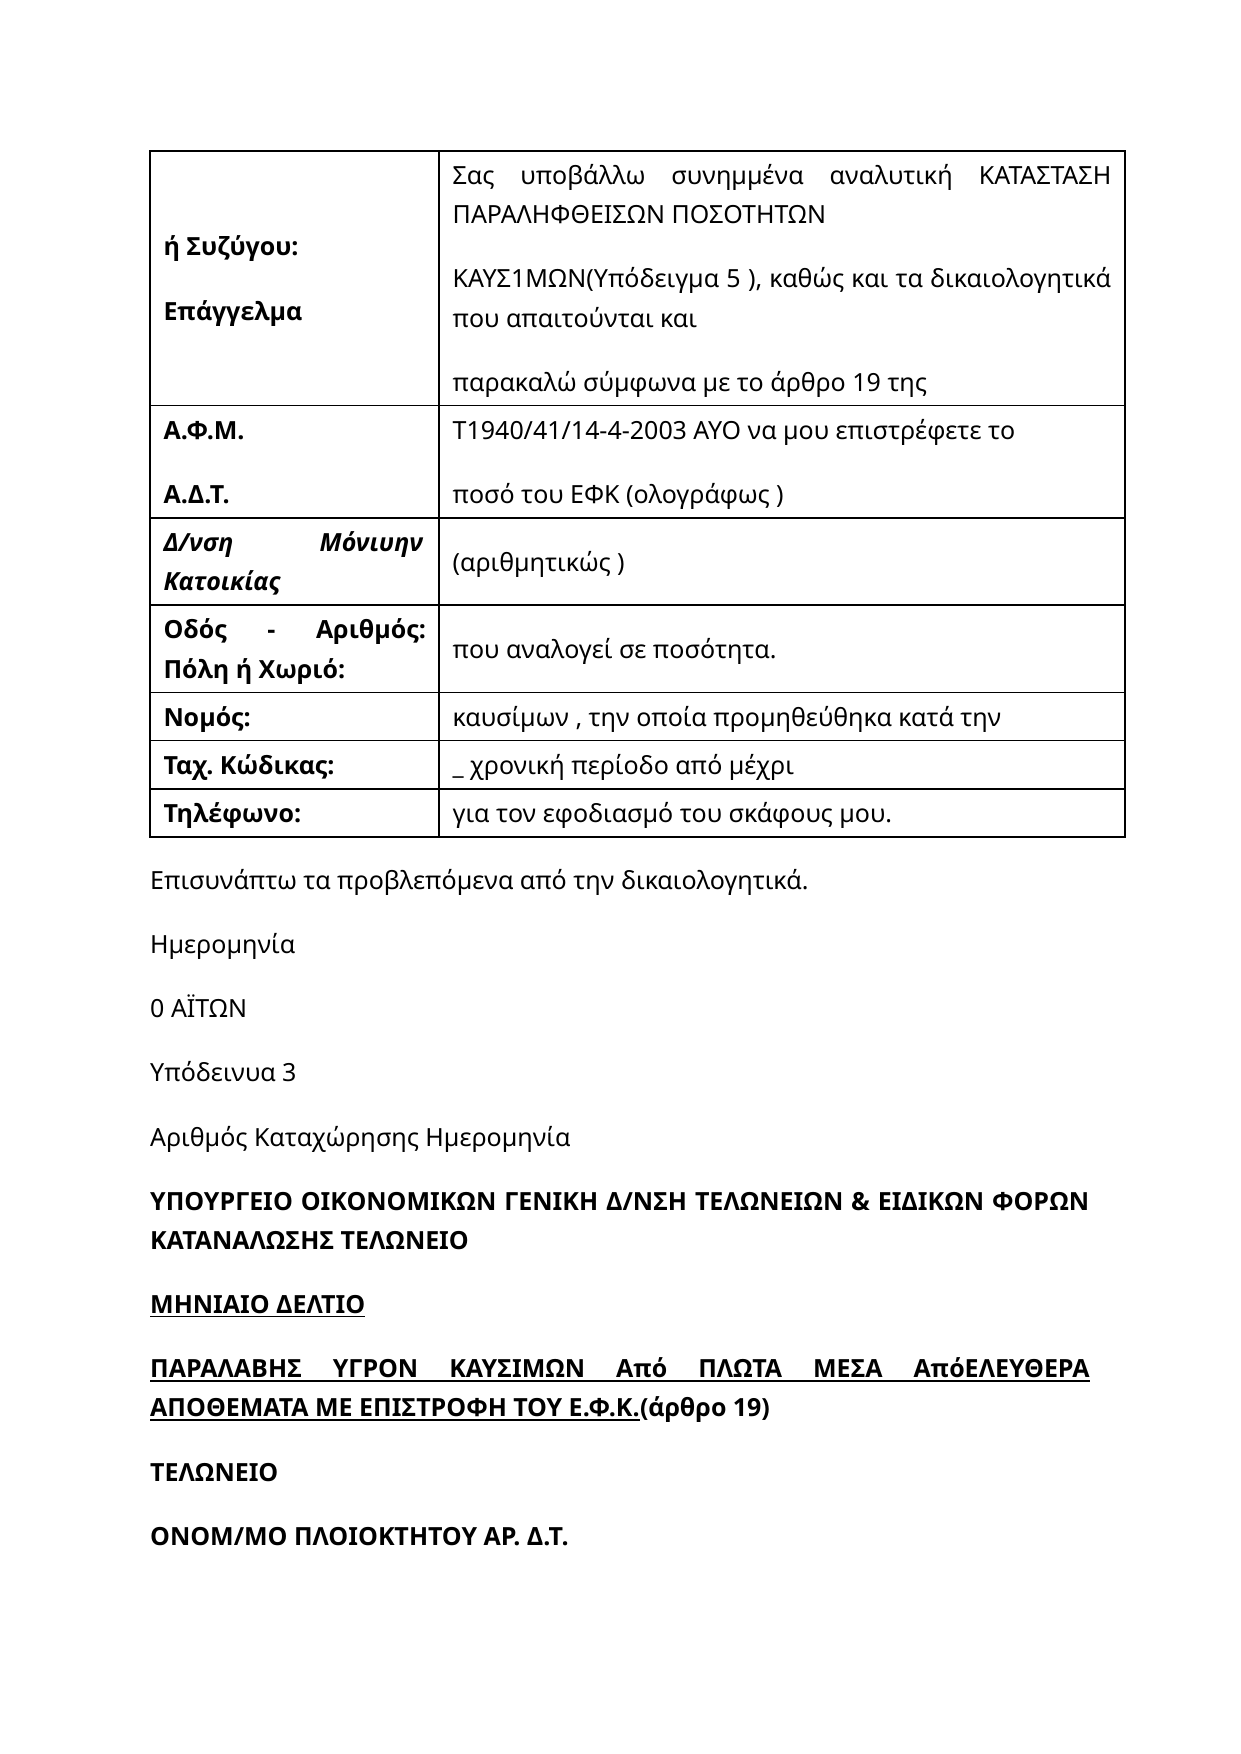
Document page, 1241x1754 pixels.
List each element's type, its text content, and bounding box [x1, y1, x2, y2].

text Υπόδεινυα 3 [150, 1055, 1090, 1089]
table_header Σας υποβάλλω συνημμένα αναλυτική ΚΑΤΑΣΤΑΣΗ ΠΑΡΑΛΗΦΘΕΙΣΩΝ ΠΟΣΟΤΗΤΩΝ ΚΑΥΣ1ΜΩΝ(Υπόδειγμα 5 ), καθώς και τα δικαιολογητικά που απαιτούνται και παρακαλώ σύμφωνα με το άρθρο 19 της [440, 152, 1124, 405]
table_cell καυσίμων , την οποία προμηθεύθηκα κατά την [440, 693, 1124, 740]
table_cell Τηλέφωνο: [151, 790, 438, 836]
text ΥΠΟΥΡΓΕΙΟ ΟΙΚΟΝΟΜΙΚΩΝ ΓΕΝΙΚΗ Δ/ΝΣΗ ΤΕΛΩΝΕΙΩΝ & ΕΙΔΙΚΩΝ ΦΟΡΩΝ ΚΑΤΑΝΑΛΩΣΗΣ ΤΕΛΩΝΕΙΟ [150, 1183, 1090, 1257]
text ΑΠΟΘΕΜΑΤΑ ΜΕ ΕΠΙΣΤΡΟΦΗ ΤΟΥ Ε.Φ.Κ.(άρθρο 19) [150, 1382, 1090, 1424]
text ΤΕΛΩΝΕΙΟ [150, 1454, 1090, 1488]
table_cell _ χρονική περίοδο από μέχρι [440, 741, 1124, 788]
table_cell Νομός: [151, 693, 438, 740]
table_header ή Συζύγου: Επάγγελμα [151, 152, 438, 405]
table_cell Δ/νση Μόνιυην Κατοικίας [151, 519, 438, 604]
text ΟΝΟΜ/ΜΟ ΠΛΟΙΟΚΤΗΤΟΥ ΑΡ. Δ.Τ. [150, 1518, 1090, 1552]
table_cell Τ1940/41/14-4-2003 ΑΥΟ να μου επιστρέφετε το ποσό του ΕΦΚ (ολογράφως ) [440, 406, 1124, 517]
text Αριθμός Καταχώρησης Ημερομηνία [150, 1119, 1090, 1153]
table_cell που αναλογεί σε ποσότητα. [440, 606, 1124, 692]
table_cell Α.Φ.Μ. Α.Δ.Τ. [151, 406, 438, 517]
text ΜΗΝΙΑΙΟ ΔΕΛΤΙΟ [150, 1287, 1090, 1321]
table_cell για τον εφοδιασμό του σκάφους μου. [440, 790, 1124, 836]
table_cell (αριθμητικώς ) [440, 519, 1124, 604]
table_cell Οδός - Αριθμός: Πόλη ή Χωριό: [151, 606, 438, 692]
text ΠΑΡΑΛΑΒΗΣ ΥΓΡΟΝ ΚΑΥΣΙΜΩΝ Από ΠΛΩΤΑ ΜΕΣΑ ΑπόΕΛΕΥΘΕΡΑ [150, 1351, 1090, 1380]
text 0 ΑΪΤΩΝ [150, 991, 1090, 1025]
table_cell Ταχ. Κώδικας: [151, 741, 438, 788]
text Επισυνάπτω τα προβλεπόμενα από την δικαιολογητικά. [150, 863, 1090, 897]
text Ημερομηνία [150, 927, 1090, 961]
